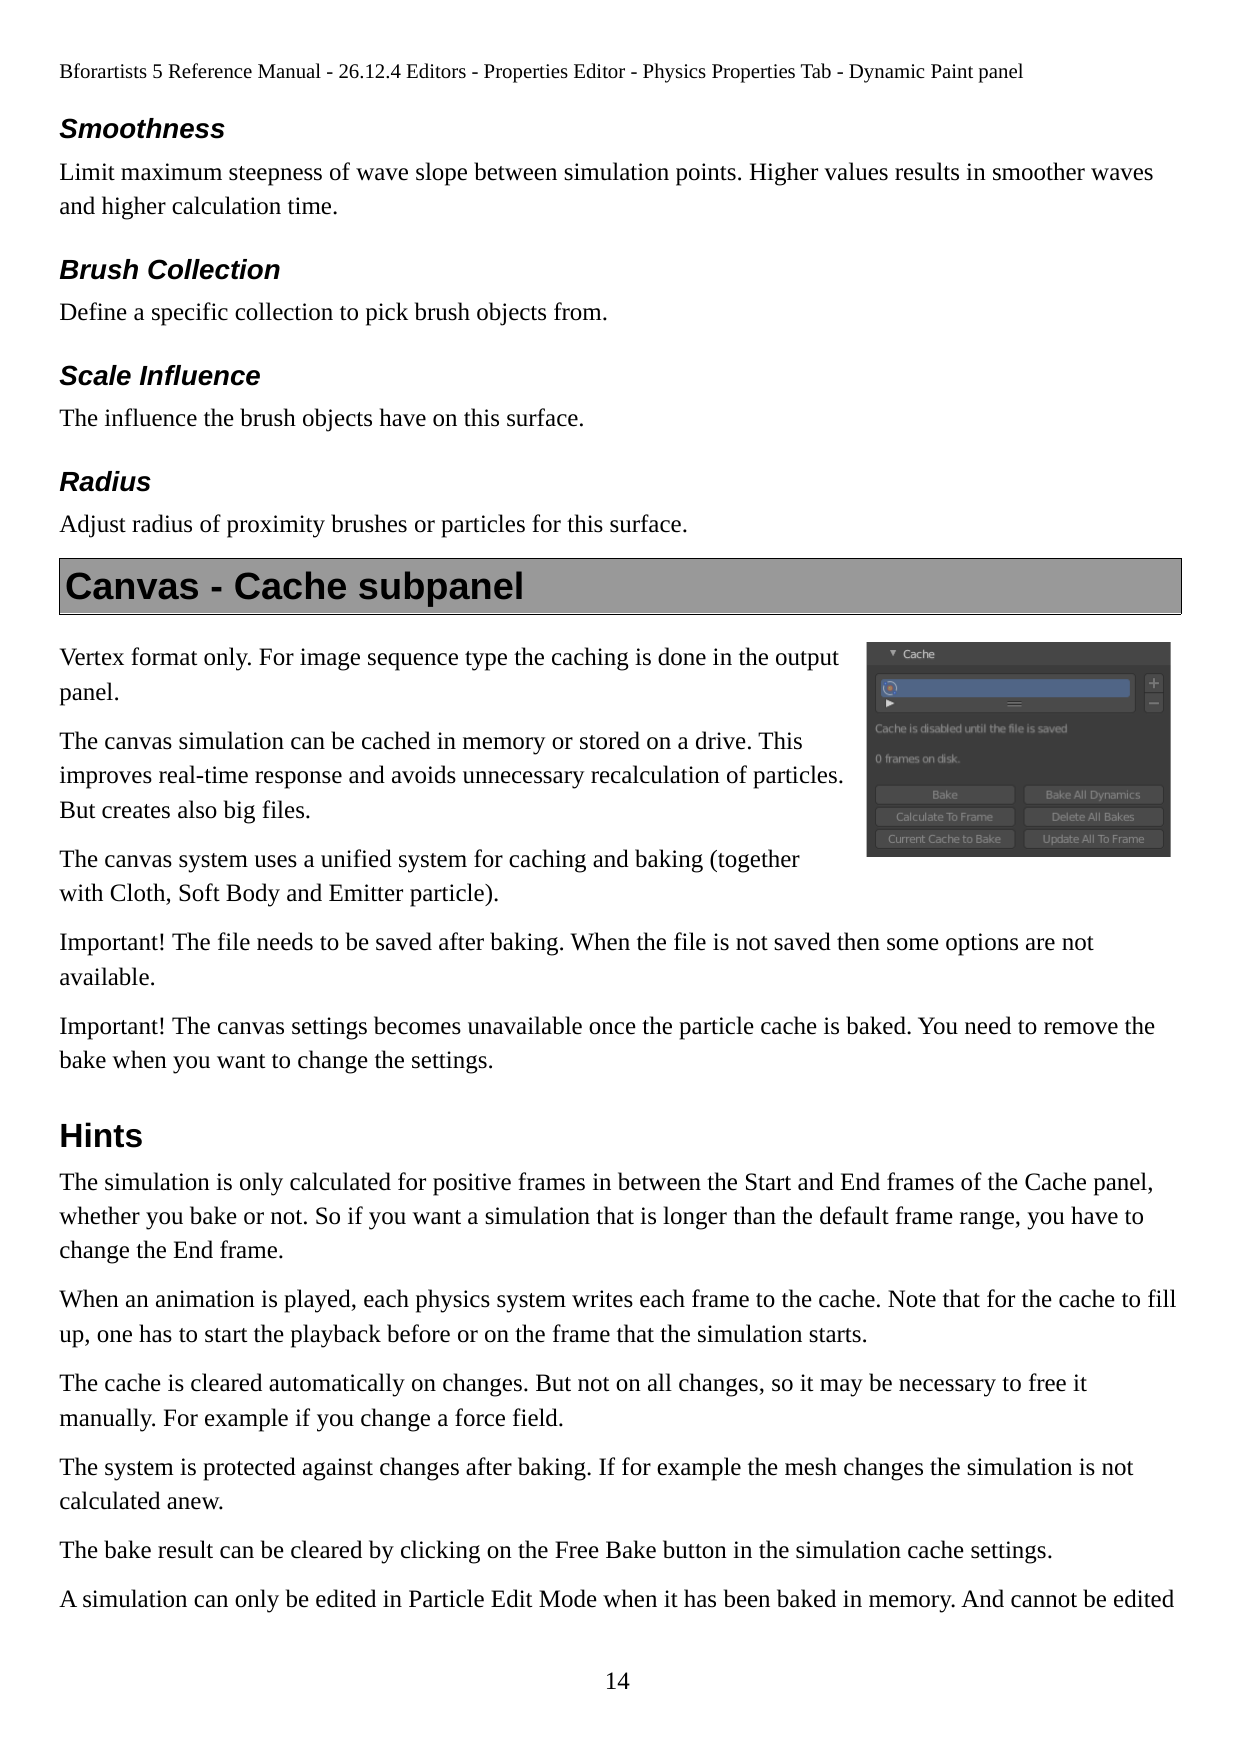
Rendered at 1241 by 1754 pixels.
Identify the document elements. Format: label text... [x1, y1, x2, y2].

text The canvas system uses a unified system for caching and baking (together with Cloth, Soft Body and Emitter particle). [59, 844, 1181, 907]
text Adjust radius of proximity brushes or particles for this surface. [59, 509, 1181, 538]
text Important! The file needs to be saved after baking. When the file is not saved then some options are not available. [59, 927, 1181, 991]
picture [866, 642, 1171, 857]
subtitle Smoothness [59, 113, 1181, 144]
text When an animation is played, each physics system writes each frame to the cache. Note that for the cache to fill up, one has to start the playback before or on the frame that the simulation starts. [59, 1284, 1181, 1348]
text Define a specific collection to pick brush objects from. [59, 297, 1181, 326]
text The system is protected against changes after baking. If for example the mesh changes the simulation is not calculated anew. [59, 1452, 1181, 1515]
text The influence the brush objects have on this surface. [59, 403, 1181, 432]
text The canvas simulation can be cached in memory or stored on a drive. This improves real-time response and avoids unnecessary recalculation of particles. But creates also big files. [59, 726, 866, 824]
text Vertex format only. For image sequence type the caching is done in the output panel. [59, 642, 866, 706]
text The bake result can be cleared by clicking on the Free Bake button in the simulation cache settings. [59, 1535, 1181, 1564]
table_header Canvas - Cache subpanel [60, 559, 1181, 613]
text A simulation can only be edited in Particle Edit Mode when it has been baked in memory. And cannot be edited [59, 1584, 1181, 1613]
subtitle Hints [59, 1115, 1181, 1154]
subtitle Scale Influence [59, 359, 1181, 391]
text The cache is cleared automatically on changes. But not on all changes, so it may be necessary to free it manually. For example if you change a force field. [59, 1368, 1181, 1431]
text Important! The canvas settings becomes unavailable once the particle cache is baked. You need to remove the bake when you want to change the settings. [59, 1011, 1181, 1074]
subtitle Brush Collection [59, 253, 1181, 285]
text The simulation is only calculated for positive frames in between the Start and End frames of the Cache panel, whether you bake or not. So if you want a simulation that is longer than the default frame range, you have to change the End frame. [59, 1167, 1181, 1264]
subtitle Radius [59, 465, 1181, 497]
text Limit maximum steepness of wave slope between simulation points. Higher values results in smoother waves and higher calculation time. [59, 157, 1181, 220]
